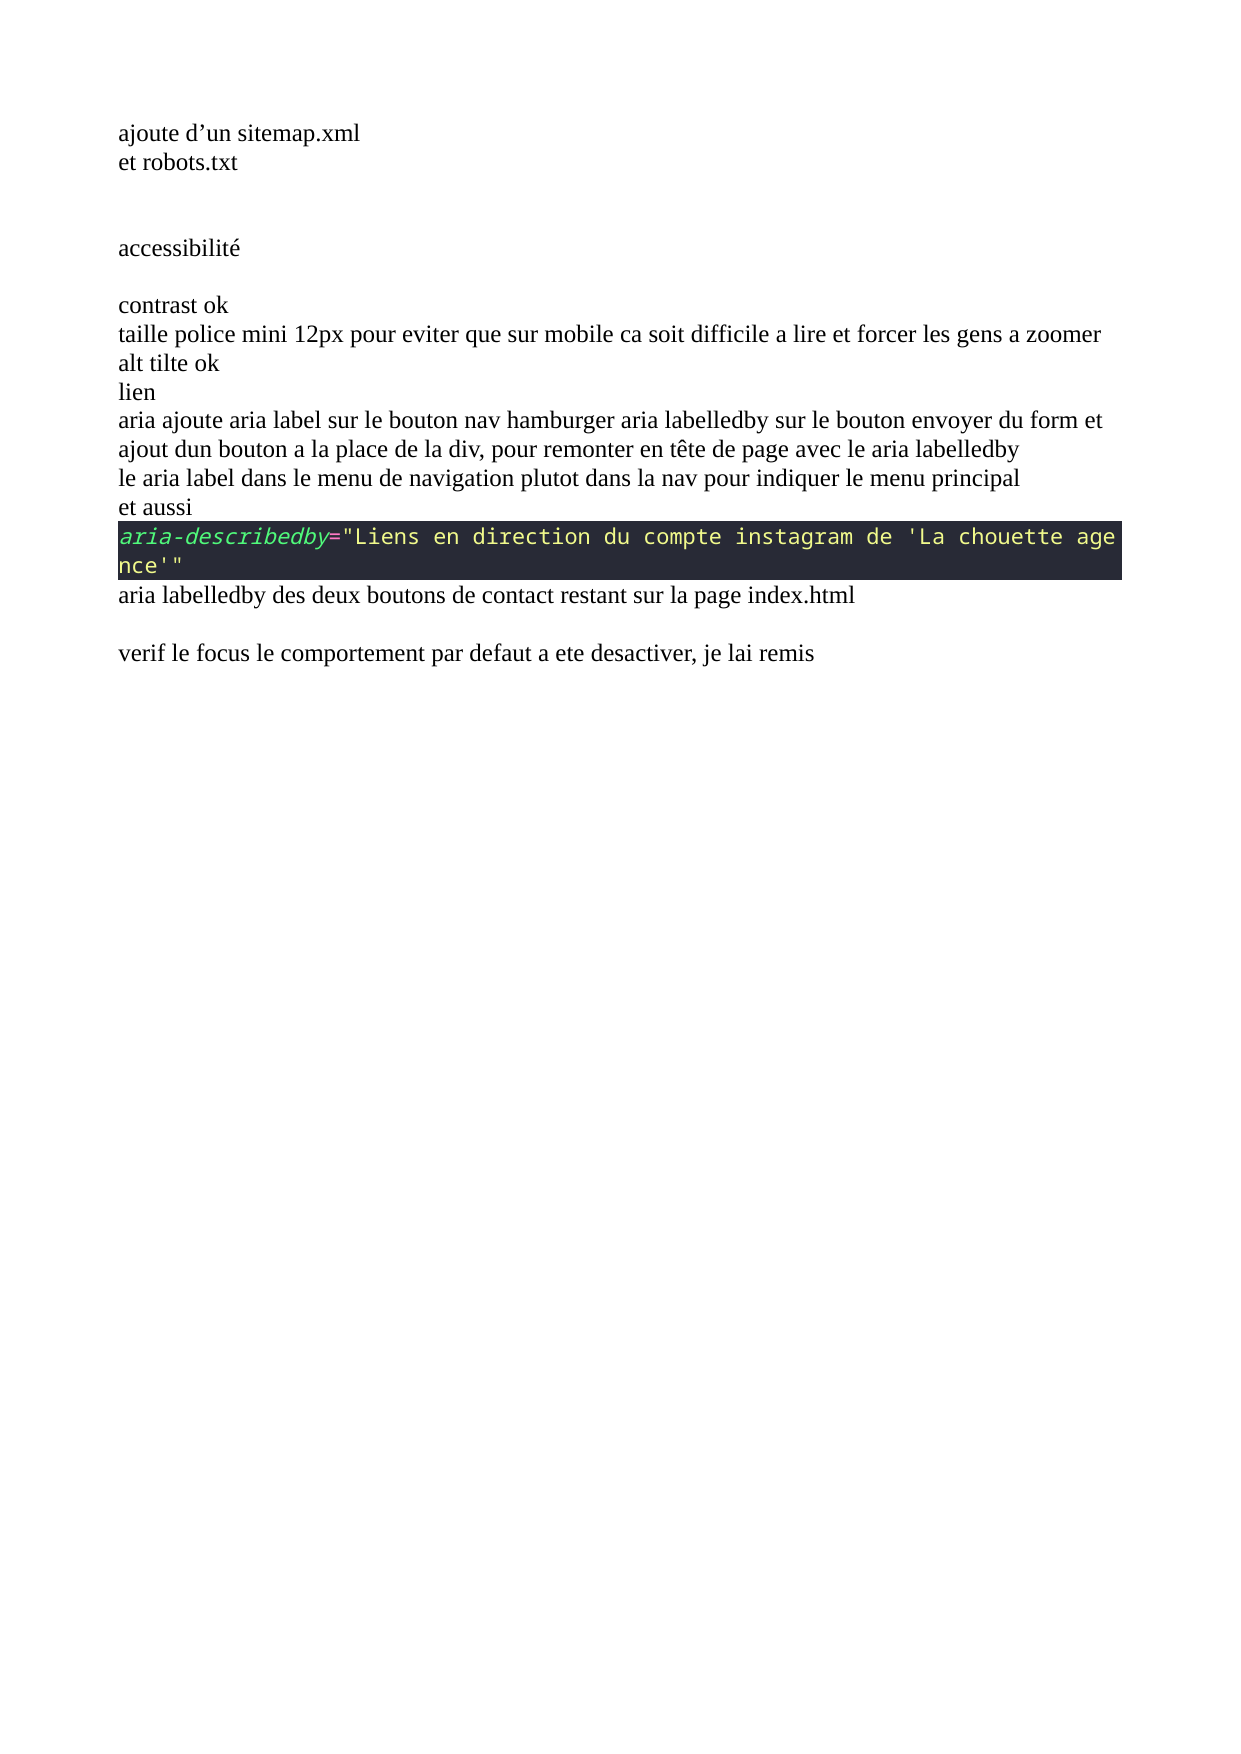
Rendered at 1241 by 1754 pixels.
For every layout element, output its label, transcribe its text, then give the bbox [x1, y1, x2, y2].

text accessibilité [118, 233, 1122, 262]
text ajoute d’un sitemap.xml [118, 118, 1122, 147]
text aria-describedby="Liens en direction du compte instagram de 'La chouette agence'" [118, 521, 1122, 580]
text verif le focus le comportement par defaut a ete desactiver, je lai remis [118, 638, 1122, 666]
text taille police mini 12px pour eviter que sur mobile ca soit difficile a lire et forcer les gens a zoomer [118, 319, 1122, 348]
text contrast ok [118, 291, 1122, 319]
text alt tilte ok [118, 348, 1122, 377]
text lien [118, 377, 1122, 406]
text aria labelledby des deux boutons de contact restant sur la page index.html [118, 580, 1122, 609]
text aria ajoute aria label sur le bouton nav hamburger aria labelledby sur le bouton envoyer du form et ajout dun bouton a la place de la div, pour remonter en tête de page avec le aria labelledby [118, 406, 1122, 463]
text le aria label dans le menu de navigation plutot dans la nav pour indiquer le menu principal [118, 463, 1122, 492]
text et robots.txt [118, 147, 1122, 176]
text et aussi [118, 492, 1122, 521]
